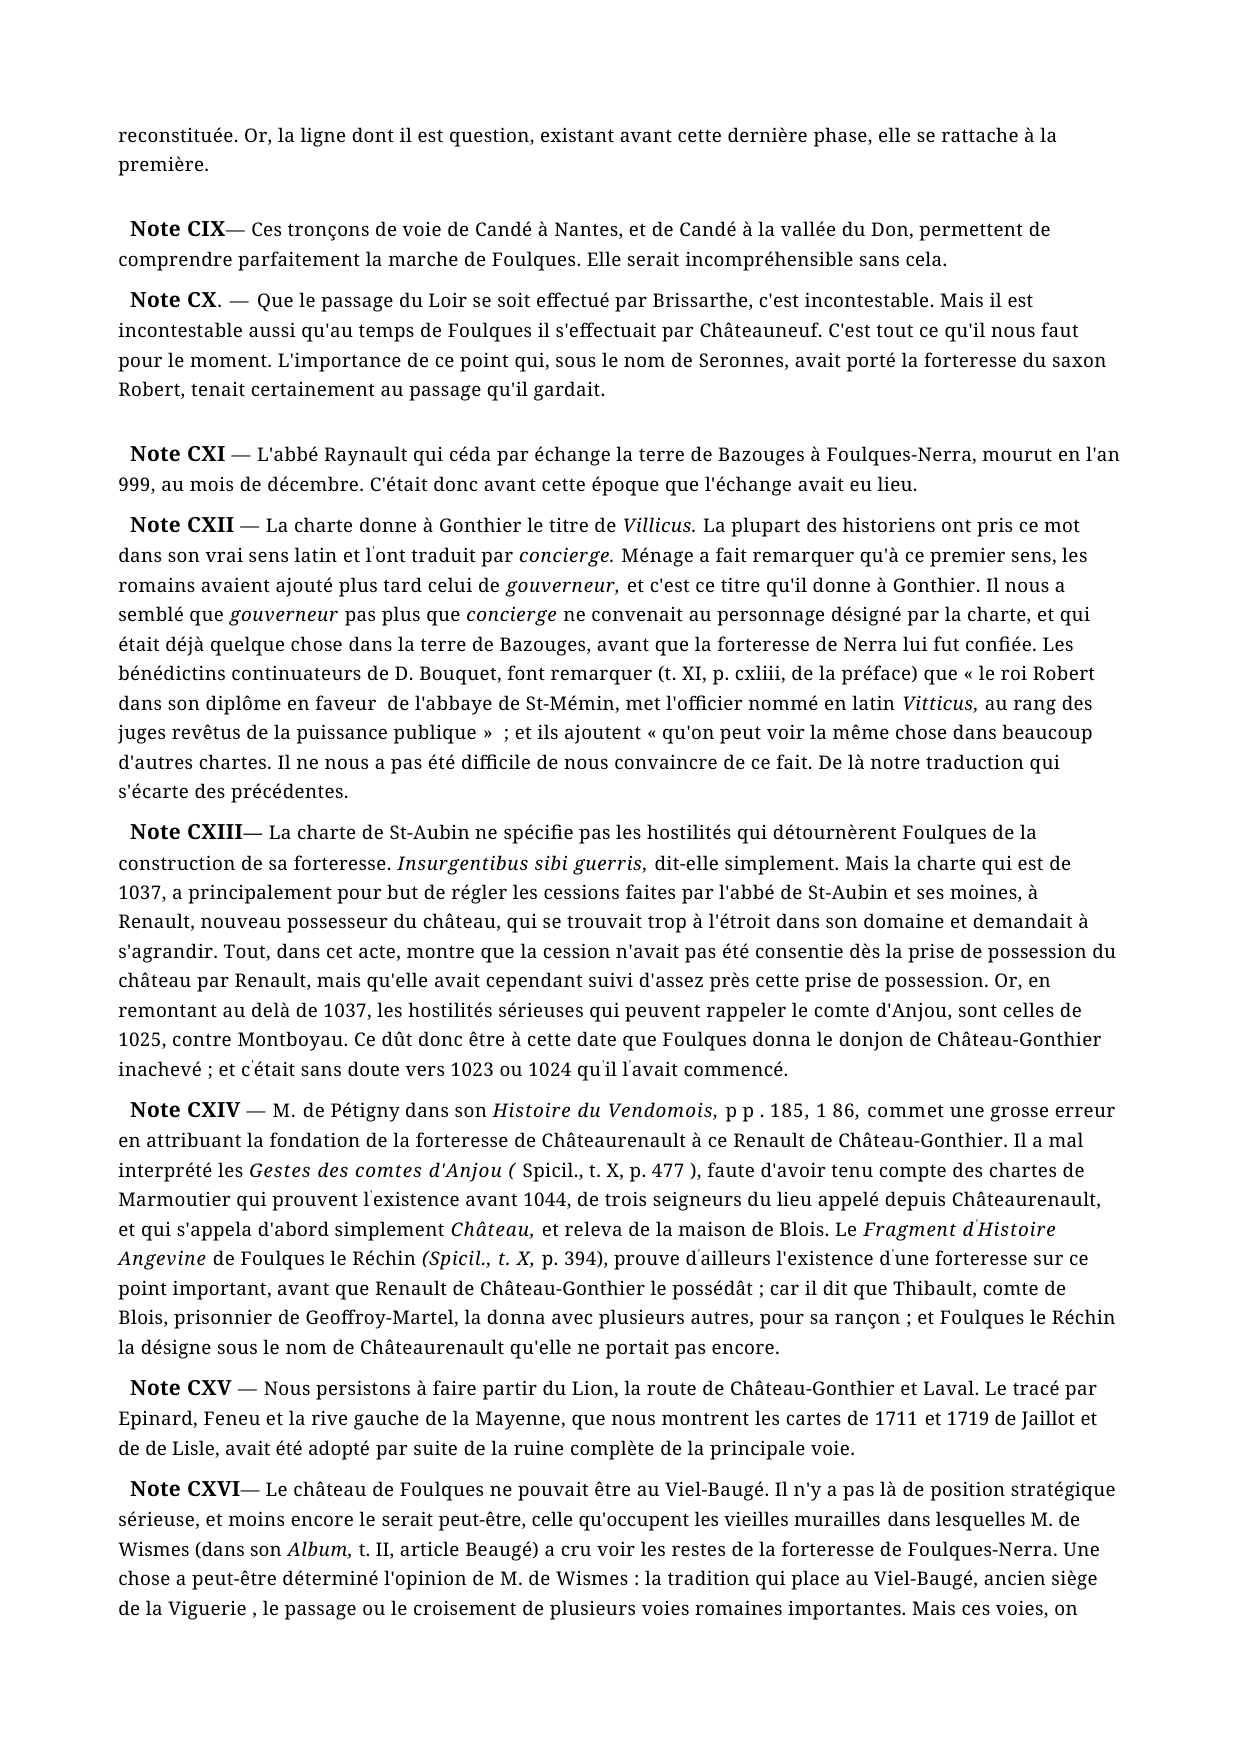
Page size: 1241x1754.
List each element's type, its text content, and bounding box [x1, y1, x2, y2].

text Note CXI — L'abbé Raynault qui céda par échange la terre de Bazouges à Foulques-Nerra, mourut en l'an 999, au mois de décembre. C'était donc avant cette époque que l'échange avait eu lieu. [118, 438, 1122, 497]
text Note CXV — Nous persistons à faire partir du Lion, la route de Château-Gonthier et Laval. Le tracé par Epinard, Feneu et la rive gauche de la Mayenne, que nous montrent les cartes de 1711 et 1719 de Jaillot et de de Lisle, avait été adopté par suite de la ruine complète de la principale voie. [118, 1372, 1122, 1461]
text Note CXIV — M. de Pétigny dans son Histoire du Vendomois, pp.185, 186, commet une grosse erreur en attribuant la fondation de la forteresse de Châteaurenault à ce Renault de Château-Gonthier. Il a mal interprété les Gestes des comtes d'Anjou ( Spicil., t. X, p. 477 ), faute d'avoir tenu compte des chartes de Marmoutier qui prouvent l'existence avant 1044, de trois seigneurs du lieu appelé depuis Châteaurenault, et qui s'appela d'abord simplement Château, et releva de la maison de Blois. Le Fragment d'Histoire Angevine de Foulques le Réchin (Spicil., t. X, p. 394), prouve d'ailleurs l'existence d'une forteresse sur ce point important, avant que Renault de Château-Gonthier le possédât ; car il dit que Thibault, comte de Blois, prisonnier de Geoffroy-Martel, la donna avec plusieurs autres, pour sa rançon ; et Foulques le Réchin la désigne sous le nom de Châteaurenault qu'elle ne portait pas encore. [118, 1094, 1122, 1359]
text Note CIX— Ces tronçons de voie de Candé à Nantes, et de Candé à la vallée du Don, permettent de comprendre parfaitement la marche de Foulques. Elle serait incompréhensible sans cela. [118, 213, 1122, 272]
text Note CXVI— Le château de Foulques ne pouvait être au Viel-Baugé. Il n'y a pas là de position stratégique sérieuse, et moins encore le serait peut-être, celle qu'occupent les vieilles murailles dans lesquelles M. de Wismes (dans son Album, t. II, article Beaugé) a cru voir les restes de la forteresse de Foulques-Nerra. Une chose a peut-être déterminé l'opinion de M. de Wismes : la tradition qui place au Viel-Baugé, ancien siège de la Viguerie , le passage ou le croisement de plusieurs voies romaines importantes. Mais ces voies, on [118, 1473, 1122, 1620]
text Note CXII — La charte donne à Gonthier le titre de Villicus. La plupart des historiens ont pris ce mot dans son vrai sens latin et l'ont traduit par concierge. Ménage a fait remarquer qu'à ce premier sens, les romains avaient ajouté plus tard celui de gouverneur, et c'est ce titre qu'il donne à Gonthier. Il nous a semblé que gouverneur pas plus que concierge ne convenait au personnage désigné par la charte, et qui était déjà quelque chose dans la terre de Bazouges, avant que la forteresse de Nerra lui fut confiée. Les bénédictins continuateurs de D. Bouquet, font remarquer (t. XI, p. cxliii, de la préface) que « le roi Robert dans son diplôme en faveur de l'abbaye de St-Mémin, met l'officier nommé en latin Vitticus, au rang des juges revêtus de la puissance publique » ; et ils ajoutent « qu'on peut voir la même chose dans beaucoup d'autres chartes. Il ne nous a pas été difficile de nous convaincre de ce fait. De là notre traduction qui s'écarte des précédentes. [118, 509, 1122, 804]
text Note CXIII— La charte de St-Aubin ne spécifie pas les hostilités qui détournèrent Foulques de la construction de sa forteresse. Insurgentibus sibi guerris, dit-elle simplement. Mais la charte qui est de 1037, a principalement pour but de régler les cessions faites par l'abbé de St-Aubin et ses moines, à Renault, nouveau possesseur du château, qui se trouvait trop à l'étroit dans son domaine et demandait à s'agrandir. Tout, dans cet acte, montre que la cession n'avait pas été consentie dès la prise de possession du château par Renault, mais qu'elle avait cependant suivi d'assez près cette prise de possession. Or, en remontant au delà de 1037, les hostilités sérieuses qui peuvent rappeler le comte d'Anjou, sont celles de 1025, contre Montboyau. Ce dût donc être à cette date que Foulques donna le donjon de Château-Gonthier inachevé ; et c'était sans doute vers 1023 ou 1024 qu'il l'avait commencé. [118, 816, 1122, 1082]
text Note CX. — Que le passage du Loir se soit effectué par Brissarthe, c'est incontestable. Mais il est incontestable aussi qu'au temps de Foulques il s'effectuait par Châteauneuf. C'est tout ce qu'il nous faut pour le moment. L'importance de ce point qui, sous le nom de Seronnes, avait porté la forteresse du saxon Robert, tenait certainement au passage qu'il gardait. [118, 284, 1122, 402]
text reconstituée. Or, la ligne dont il est question, existant avant cette dernière phase, elle se rattache à la première. [118, 118, 1122, 177]
